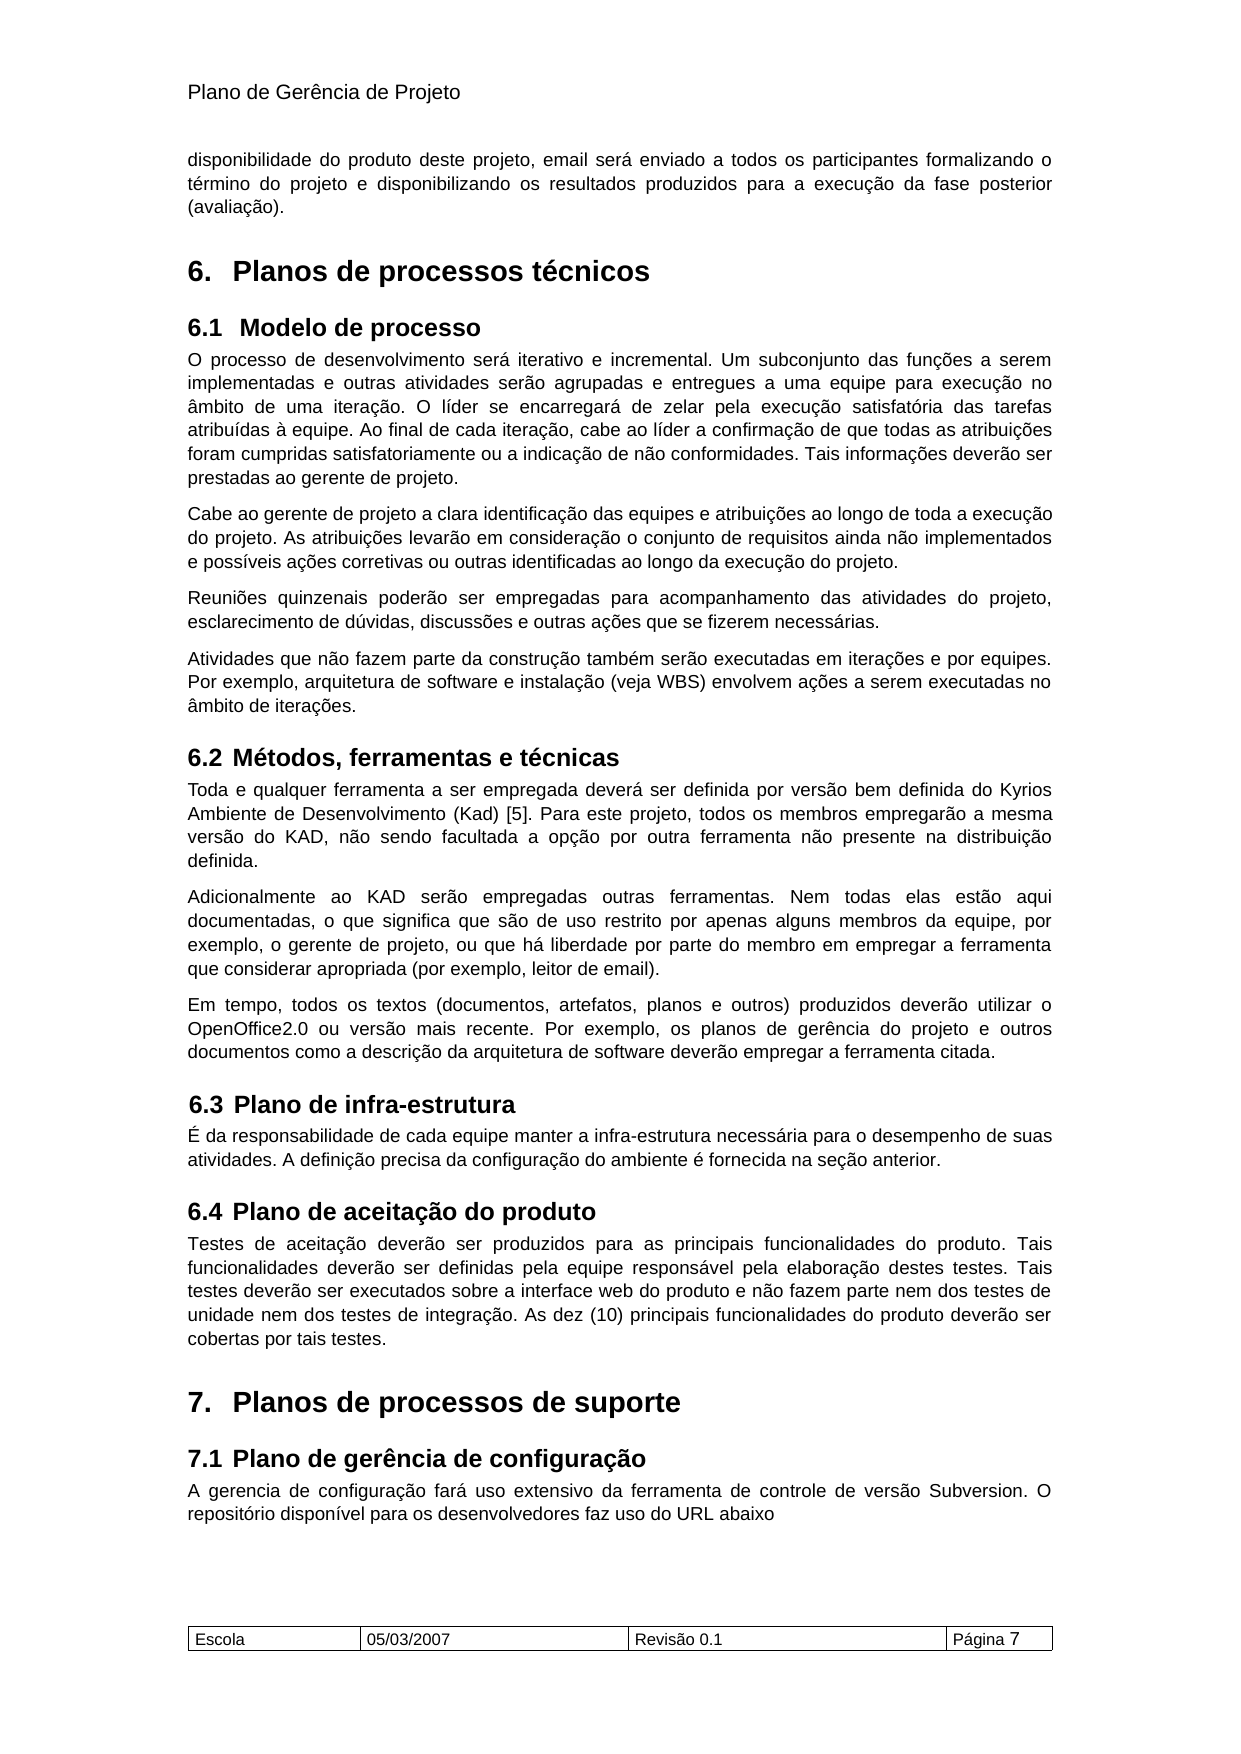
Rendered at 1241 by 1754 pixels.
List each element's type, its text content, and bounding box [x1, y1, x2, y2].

text A gerencia de configuração fará uso extensivo da ferramenta de controle de versão Subversion. O repositório disponível para os desenvolvedores faz uso do URL abaixo [187, 1478, 1053, 1525]
text Adicionalmente ao KAD serão empregadas outras ferramentas. Nem todas elas estão aqui documentadas, o que significa que são de uso restrito por apenas alguns membros da equipe, por exemplo, o gerente de projeto, ou que há liberdade por parte do membro em empregar a ferramenta que considerar apropriada (por exemplo, leitor de email). [187, 885, 1053, 980]
subtitle Modelo de processo [187, 317, 1053, 341]
subtitle Planos de processos de suporte [187, 1386, 1053, 1419]
text disponibilidade do produto deste projeto, email será enviado a todos os participantes formalizando o término do projeto e disponibilizando os resultados produzidos para a execução da fase posterior (avaliação). [187, 148, 1053, 219]
subtitle Plano de aceitação do produto [187, 1202, 1053, 1226]
subtitle Plano de gerência de configuração [187, 1448, 1053, 1472]
text Em tempo, todos os textos (documentos, artefatos, planos e outros) produzidos deverão utilizar o OpenOffice2.0 ou versão mais recente. Por exemplo, os planos de gerência do projeto e outros documentos como a descrição da arquitetura de software deverão empregar a ferramenta citada. [187, 993, 1053, 1064]
text Testes de aceitação deverão ser produzidos para as principais funcionalidades do produto. Tais funcionalidades deverão ser definidas pela equipe responsável pela elaboração destes testes. Tais testes deverão ser executados sobre a interface web do produto e não fazem parte nem dos testes de unidade nem dos testes de integração. As dez (10) principais funcionalidades do produto deverão ser cobertas por tais testes. [187, 1232, 1053, 1350]
text Cabe ao gerente de projeto a clara identificação das equipes e atribuições ao longo de toda a execução do projeto. As atribuições levarão em consideração o conjunto de requisitos ainda não implementados e possíveis ações corretivas ou outras identificadas ao longo da execução do projeto. [187, 502, 1053, 573]
subtitle Planos de processos técnicos [187, 255, 1053, 288]
subtitle Plano de infra-estrutura [188, 1094, 1053, 1118]
text É da responsabilidade de cada equipe manter a infra-estrutura necessária para o desempenho de suas atividades. A definição precisa da configuração do ambiente é fornecida na seção anterior. [187, 1124, 1053, 1171]
text Toda e qualquer ferramenta a ser empregada deverá ser definida por versão bem definida do Kyrios Ambiente de Desenvolvimento (Kad) [5]. Para este projeto, todos os membros empregarão a mesma versão do KAD, não sendo facultada a opção por outra ferramenta não presente na distribuição definida. [187, 777, 1053, 872]
text O processo de desenvolvimento será iterativo e incremental. Um subconjunto das funções a serem implementadas e outras atividades serão agrupadas e entregues a uma equipe para execução no âmbito de uma iteração. O líder se encarregará de zelar pela execução satisfatória das tarefas atribuídas à equipe. Ao final de cada iteração, cabe ao líder a confirmação de que todas as atribuições foram cumpridas satisfatoriamente ou a indicação de não conformidades. Tais informações deverão ser prestadas ao gerente de projeto. [187, 347, 1053, 489]
subtitle Métodos, ferramentas e técnicas [187, 748, 1053, 772]
text Atividades que não fazem parte da construção também serão executadas em iterações e por equipes. Por exemplo, arquitetura de software e instalação (veja WBS) envolvem ações a serem executadas no âmbito de iterações. [187, 646, 1053, 717]
text Reuniões quinzenais poderão ser empregadas para acompanhamento das atividades do projeto, esclarecimento de dúvidas, discussões e outras ações que se fizerem necessárias. [187, 586, 1053, 633]
